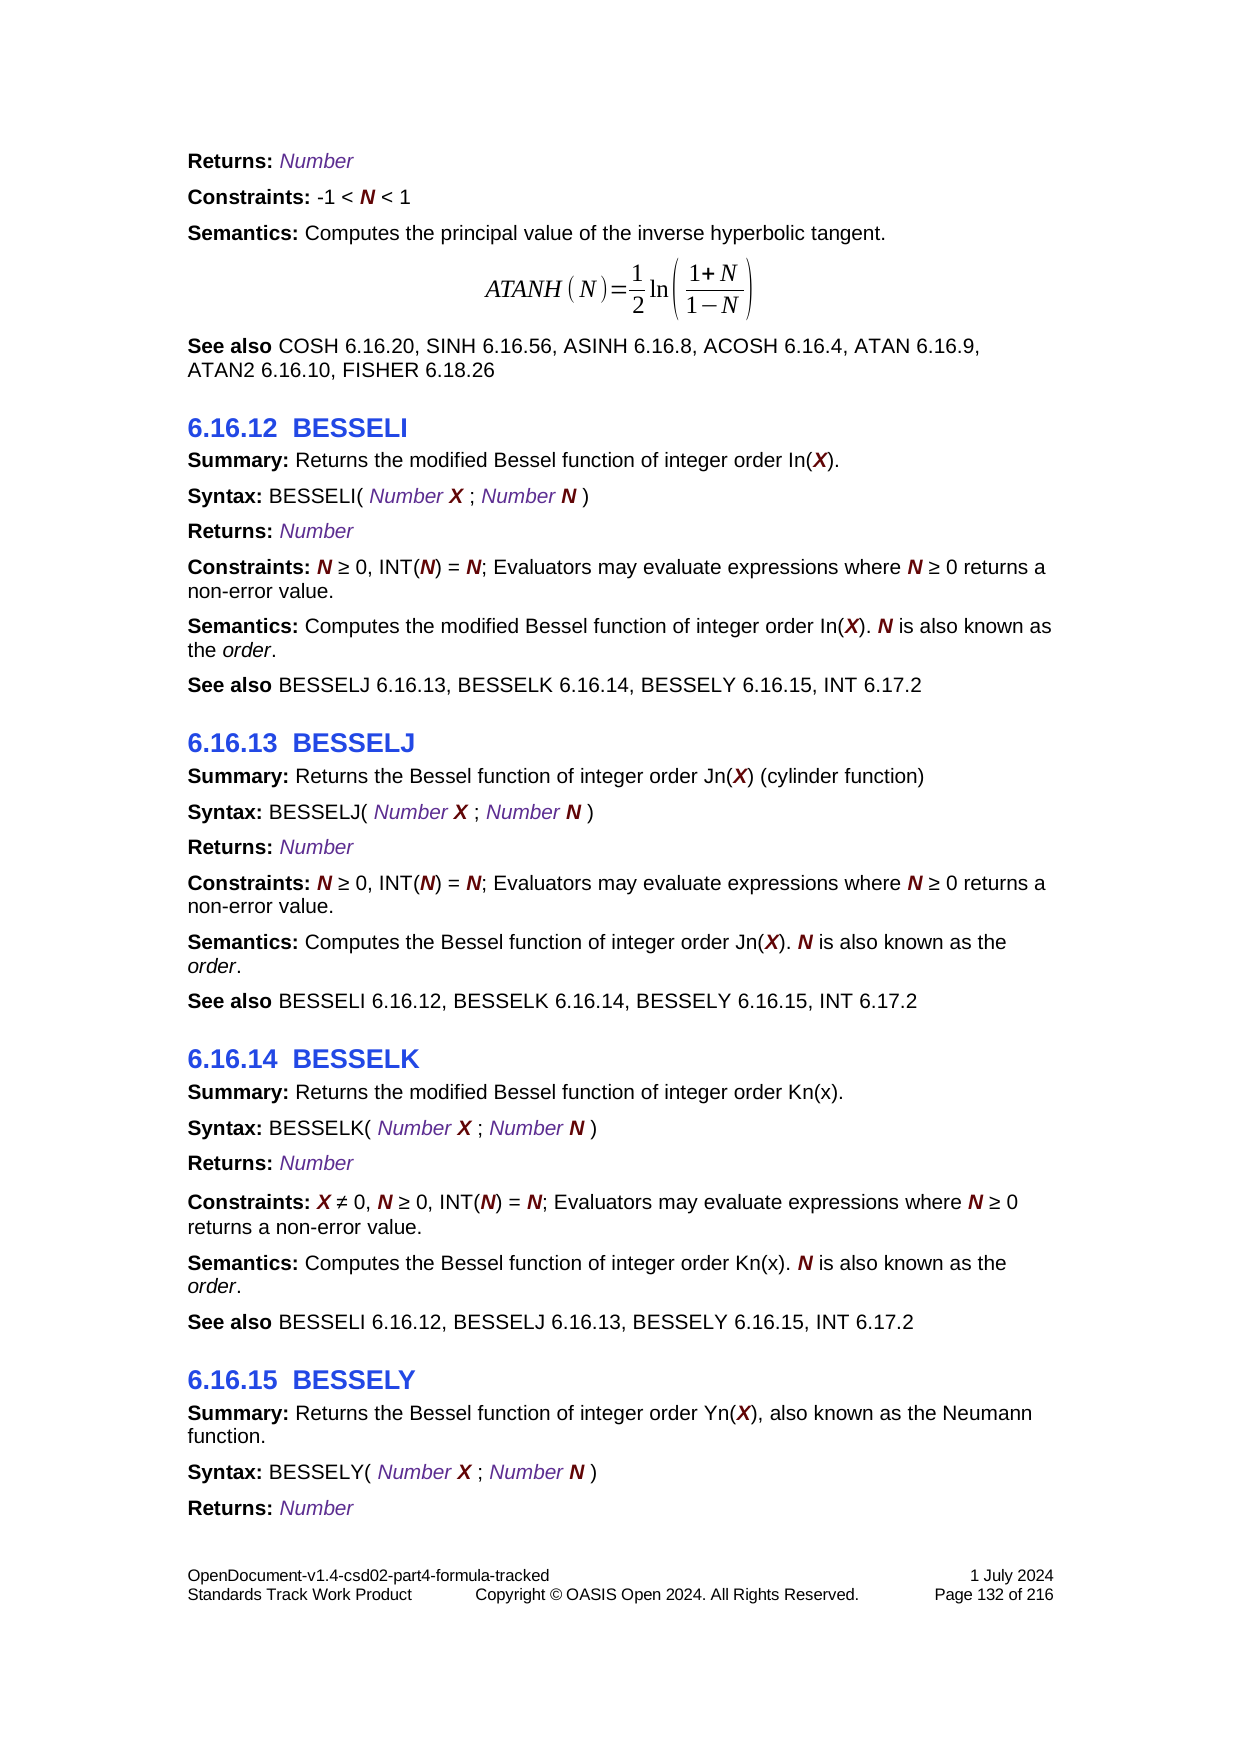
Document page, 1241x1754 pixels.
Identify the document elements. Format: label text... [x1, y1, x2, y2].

text Returns: Number [187, 1152, 1053, 1175]
text Summary: Returns the modified Bessel function of integer order In(X). [187, 449, 1053, 472]
text Summary: Returns the Bessel function of integer order Jn(X) (cylinder function) [187, 764, 1053, 788]
text See also COSH 6.16.20, SINH 6.16.56, ASINH 6.16.8, ACOSH 6.16.4, ATAN 6.16.9, ATAN2 6.16.10, FISHER 6.18.26 [187, 334, 1053, 382]
text Constraints: N ≥ 0, INT(N) = N; Evaluators may evaluate expressions where N ≥ 0 returns a non-error value. [187, 871, 1053, 918]
text Syntax: BESSELK( Number X ; Number N ) [187, 1116, 1053, 1139]
subtitle BESSELJ [187, 728, 1053, 758]
text Returns: Number [187, 520, 1053, 543]
subtitle BESSELI [187, 413, 1053, 443]
text Syntax: BESSELI( Number X ; Number N ) [187, 484, 1053, 508]
text Constraints: X ≠ 0, N ≥ 0, INT(N) = N; Evaluators may evaluate expressions where N ≥ 0 returns a non-error value. [187, 1187, 1053, 1239]
text Semantics: Computes the Bessel function of integer order Kn(x). N is also known as the order. [187, 1251, 1053, 1298]
text Semantics: Computes the Bessel function of integer order Jn(X). N is also known as the order. [187, 931, 1053, 978]
subtitle BESSELY [187, 1365, 1053, 1395]
subtitle BESSELK [187, 1044, 1053, 1074]
text Constraints: -1 < N < 1 [187, 186, 1053, 209]
text See also BESSELI 6.16.12, BESSELJ 6.16.13, BESSELY 6.16.15, INT 6.17.2 [187, 1311, 1053, 1334]
text Semantics: Computes the principal value of the inverse hyperbolic tangent. [187, 221, 1053, 245]
text Syntax: BESSELJ( Number X ; Number N ) [187, 800, 1053, 824]
text Returns: Number [187, 1496, 1053, 1519]
text Returns: Number [187, 836, 1053, 859]
text Summary: Returns the Bessel function of integer order Yn(X), also known as the Neumann function. [187, 1401, 1053, 1448]
text Semantics: Computes the modified Bessel function of integer order In(X). N is also known as the order. [187, 615, 1053, 662]
text See also BESSELJ 6.16.13, BESSELK 6.16.14, BESSELY 6.16.15, INT 6.17.2 [187, 674, 1053, 697]
text Returns: Number [187, 150, 1053, 173]
text See also BESSELI 6.16.12, BESSELK 6.16.14, BESSELY 6.16.15, INT 6.17.2 [187, 990, 1053, 1013]
text Summary: Returns the modified Bessel function of integer order Kn(x). [187, 1080, 1053, 1104]
text Syntax: BESSELY( Number X ; Number N ) [187, 1460, 1053, 1484]
text Constraints: N ≥ 0, INT(N) = N; Evaluators may evaluate expressions where N ≥ 0 returns a non-error value. [187, 556, 1053, 603]
